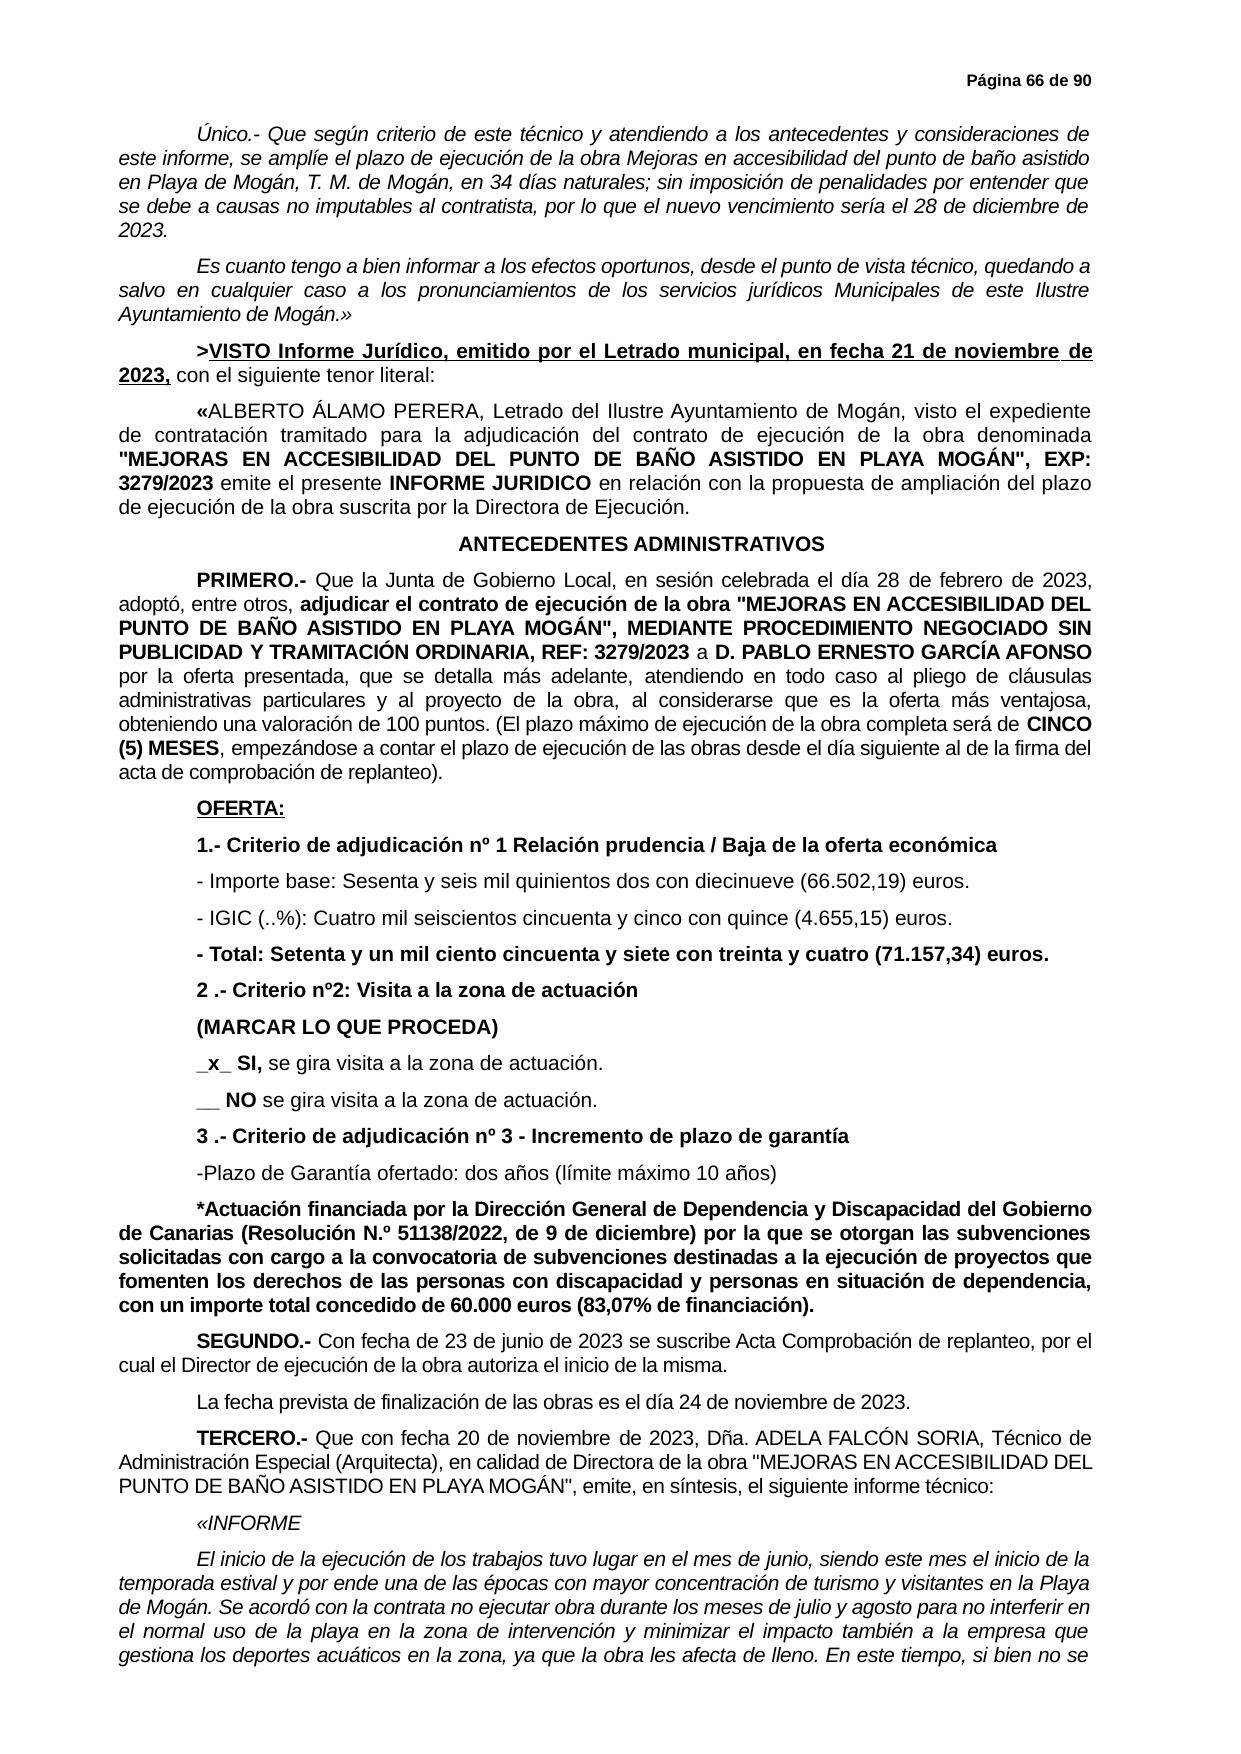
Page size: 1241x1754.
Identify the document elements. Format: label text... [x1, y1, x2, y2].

text ANTECEDENTES ADMINISTRATIVOS [118, 531, 1092, 555]
text (MARCAR LO QUE PROCEDA) [118, 1015, 1092, 1039]
text *Actuación financiada por la Dirección General de Dependencia y Discapacidad del Gobierno de Canarias (Resolución N.º 51138/2022, de 9 de diciembre) por la que se otorgan las subvenciones solicitadas con cargo a la convocatoria de subvenciones destinadas a la ejecución de proyectos que fomenten los derechos de las personas con discapacidad y personas en situación de dependencia, con un importe total concedido de 60.000 euros (83,07% de financiación). [118, 1197, 1092, 1317]
text - IGIC (..%): Cuatro mil seiscientos cincuenta y cinco con quince (4.655,15) euros. [118, 905, 1092, 929]
text Único.- Que según criterio de este técnico y atendiendo a los antecedentes y consideraciones de este informe, se amplíe el plazo de ejecución de la obra Mejoras en accesibilidad del punto de baño asistido en Playa de Mogán, T. M. de Mogán, en 34 días naturales; sin imposición de penalidades por entender que se debe a causas no imputables al contratista, por lo que el nuevo vencimiento sería el 28 de diciembre de 2023. [118, 122, 1092, 242]
text >VISTO Informe Jurídico, emitido por el Letrado municipal, en fecha 21 de noviembre de 2023, con el siguiente tenor literal: [118, 339, 1092, 387]
text TERCERO.- Que con fecha 20 de noviembre de 2023, Dña. ADELA FALCÓN SORIA, Técnico de Administración Especial (Arquitecta), en calidad de Directora de la obra "MEJORAS EN ACCESIBILIDAD DEL PUNTO DE BAÑO ASISTIDO EN PLAYA MOGÁN", emite, en síntesis, el siguiente informe técnico: [118, 1426, 1092, 1498]
text 2 .- Criterio nº2: Visita a la zona de actuación [118, 978, 1092, 1002]
text Es cuanto tengo a bien informar a los efectos oportunos, desde el punto de vista técnico, quedando a salvo en cualquier caso a los pronunciamientos de los servicios jurídicos Municipales de este Ilustre Ayuntamiento de Mogán.» [118, 254, 1092, 326]
text «ALBERTO ÁLAMO PERERA, Letrado del Ilustre Ayuntamiento de Mogán, visto el expediente de contratación tramitado para la adjudicación del contrato de ejecución de la obra denominada "MEJORAS EN ACCESIBILIDAD DEL PUNTO DE BAÑO ASISTIDO EN PLAYA MOGÁN", EXP: 3279/2023 emite el presente INFORME JURIDICO en relación con la propuesta de ampliación del plazo de ejecución de la obra suscrita por la Directora de Ejecución. [118, 399, 1092, 519]
text 3 .- Criterio de adjudicación nº 3 - Incremento de plazo de garantía [118, 1124, 1092, 1148]
text - Total: Setenta y un mil ciento cincuenta y siete con treinta y cuatro (71.157,34) euros. [118, 942, 1092, 966]
text _x_ SI, se gira visita a la zona de actuación. [118, 1051, 1092, 1075]
text El inicio de la ejecución de los trabajos tuvo lugar en el mes de junio, siendo este mes el inicio de la temporada estival y por ende una de las épocas con mayor concentración de turismo y visitantes en la Playa de Mogán. Se acordó con la contrata no ejecutar obra durante los meses de julio y agosto para no interferir en el normal uso de la playa en la zona de intervención y minimizar el impacto también a la empresa que gestiona los deportes acuáticos en la zona, ya que la obra les afecta de lleno. En este tiempo, si bien no se [118, 1547, 1092, 1667]
text La fecha prevista de finalización de las obras es el día 24 de noviembre de 2023. [118, 1390, 1092, 1414]
text PRIMERO.- Que la Junta de Gobierno Local, en sesión celebrada el día 28 de febrero de 2023, adoptó, entre otros, adjudicar el contrato de ejecución de la obra "MEJORAS EN ACCESIBILIDAD DEL PUNTO DE BAÑO ASISTIDO EN PLAYA MOGÁN", MEDIANTE PROCEDIMIENTO NEGOCIADO SIN PUBLICIDAD Y TRAMITACIÓN ORDINARIA, REF: 3279/2023 a D. PABLO ERNESTO GARCÍA AFONSO por la oferta presentada, que se detalla más adelante, atendiendo en todo caso al pliego de cláusulas administrativas particulares y al proyecto de la obra, al considerarse que es la oferta más ventajosa, obteniendo una valoración de 100 puntos. (El plazo máximo de ejecución de la obra completa será de CINCO (5) MESES, empezándose a contar el plazo de ejecución de las obras desde el día siguiente al de la firma del acta de comprobación de replanteo). [118, 568, 1092, 783]
text -Plazo de Garantía ofertado: dos años (límite máximo 10 años) [118, 1161, 1092, 1184]
text - Importe base: Sesenta y seis mil quinientos dos con diecinueve (66.502,19) euros. [118, 869, 1092, 893]
text __ NO se gira visita a la zona de actuación. [118, 1088, 1092, 1112]
text OFERTA: [118, 796, 1092, 820]
text SEGUNDO.- Con fecha de 23 de junio de 2023 se suscribe Acta Comprobación de replanteo, por el cual el Director de ejecución de la obra autoriza el inicio de la misma. [118, 1329, 1092, 1377]
text 1.- Criterio de adjudicación nº 1 Relación prudencia / Baja de la oferta económica [118, 832, 1092, 856]
text «INFORME [118, 1511, 1092, 1534]
